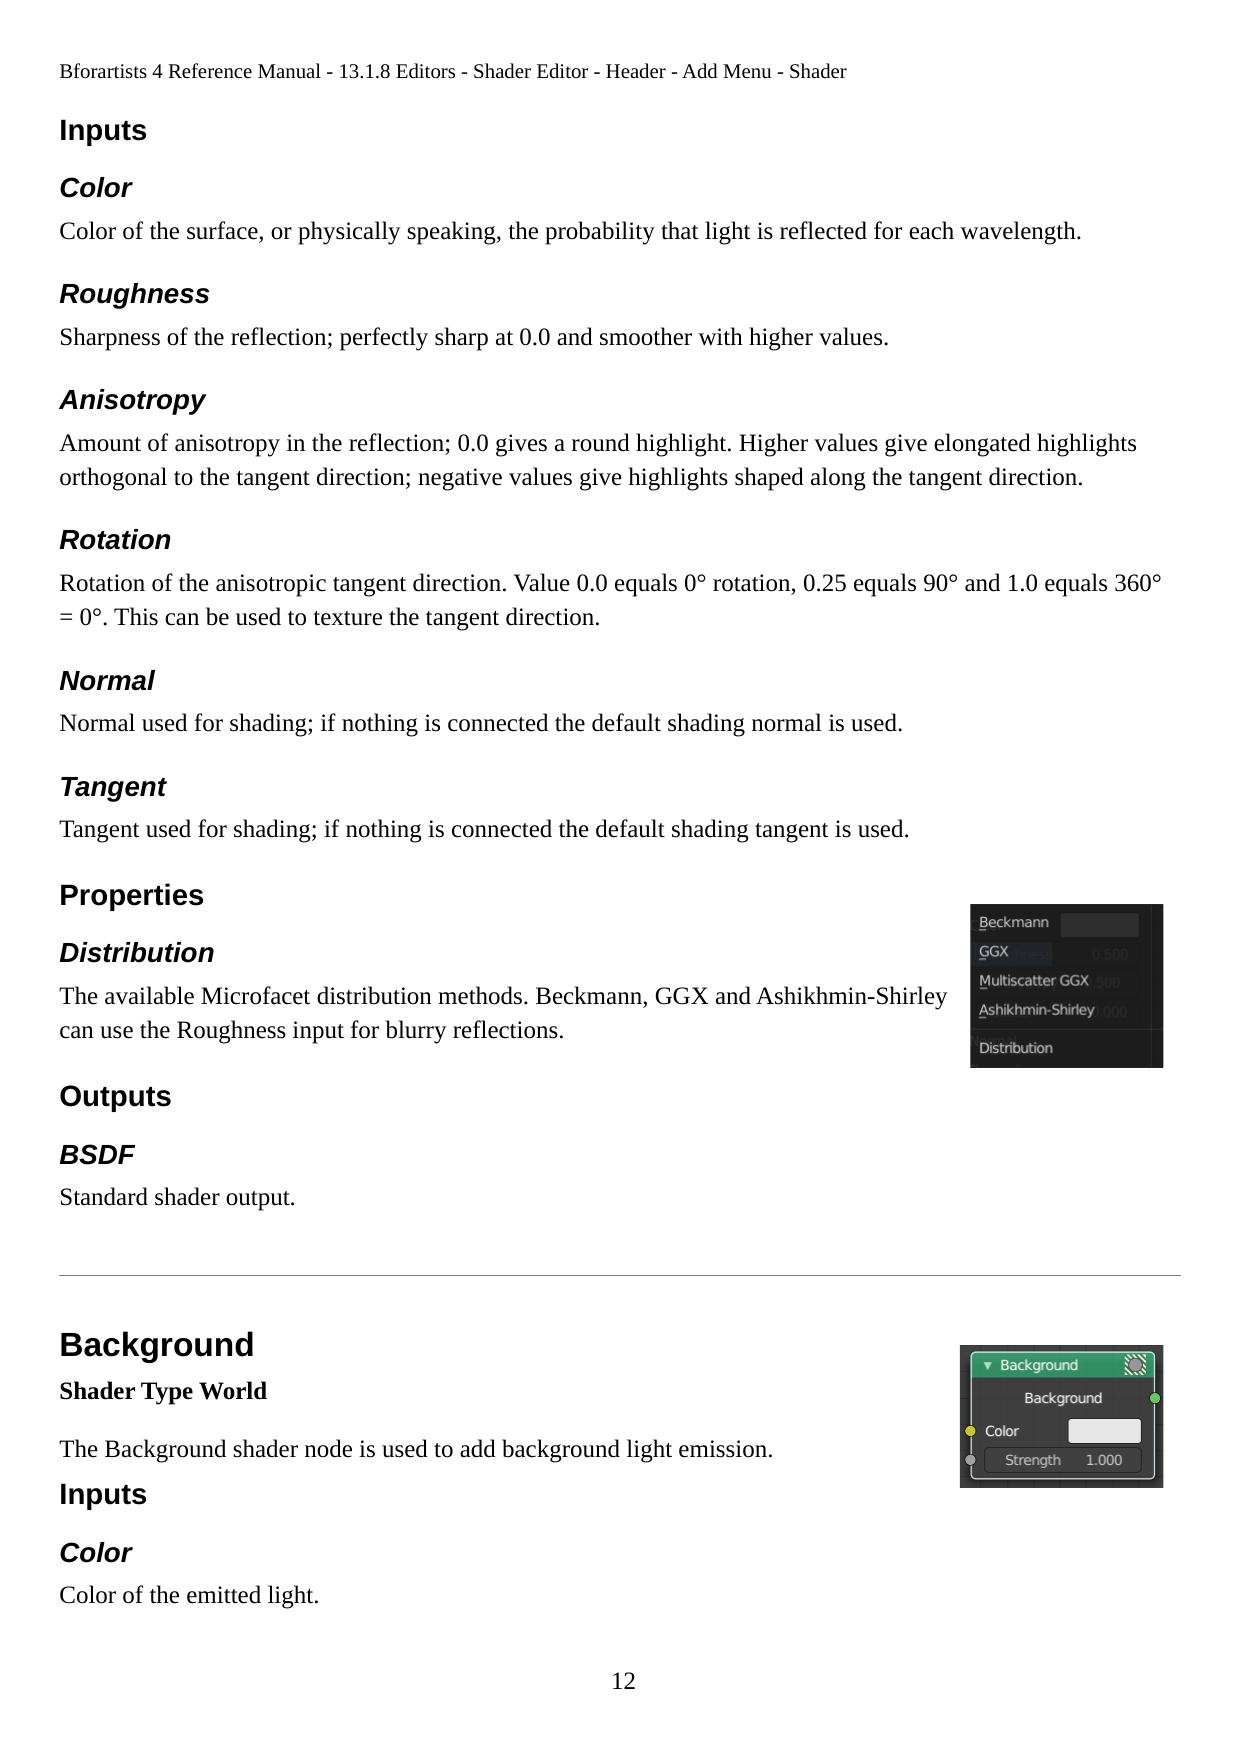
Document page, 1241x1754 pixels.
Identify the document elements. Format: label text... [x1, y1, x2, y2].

subtitle BSDF [59, 1138, 1181, 1170]
subtitle Outputs [59, 1079, 1181, 1113]
subtitle Roughness [59, 277, 1181, 309]
subtitle Tangent [59, 770, 1181, 802]
subtitle Color [59, 1536, 1181, 1568]
picture [970, 904, 1164, 1068]
subtitle Background [59, 1325, 1181, 1364]
text Tangent used for shading; if nothing is connected the default shading tangent is used. [59, 814, 1181, 843]
text Standard shader output. [59, 1182, 1181, 1211]
text [1164, 1376, 1181, 1405]
text Normal used for shading; if nothing is connected the default shading normal is used. [59, 708, 1181, 737]
text Color of the emitted light. [59, 1580, 1181, 1609]
picture [959, 1345, 1164, 1488]
subtitle Properties [59, 878, 1181, 912]
subtitle Color [59, 171, 1181, 203]
subtitle Normal [59, 664, 1181, 696]
subtitle [1164, 937, 1181, 969]
text The Background shader node is used to add background light emission. [59, 1434, 959, 1463]
subtitle Distribution [59, 937, 970, 969]
subtitle Anisotropy [59, 383, 1181, 415]
text Color of the surface, or physically speaking, the probability that light is reflected for each wavelength. [59, 216, 1181, 244]
subtitle Inputs [59, 113, 1181, 146]
text Rotation of the anisotropic tangent direction. Value 0.0 equals 0° rotation, 0.25 equals 90° and 1.0 equals 360° = 0°. This can be used to texture the tangent direction. [59, 568, 1181, 631]
text The available Microfacet distribution methods. Beckmann, GGX and Ashikhmin-Shirley can use the Roughness input for blurry reflections. [59, 981, 970, 1044]
text Shader Type World [59, 1376, 959, 1405]
subtitle Inputs [59, 1477, 1181, 1511]
text Amount of anisotropy in the reflection; 0.0 gives a round highlight. Higher values give elongated highlights orthogonal to the tangent direction; negative values give highlights shaped along the tangent direction. [59, 428, 1181, 491]
text Sharpness of the reflection; perfectly sharp at 0.0 and smoother with higher values. [59, 322, 1181, 350]
subtitle Rotation [59, 524, 1181, 556]
